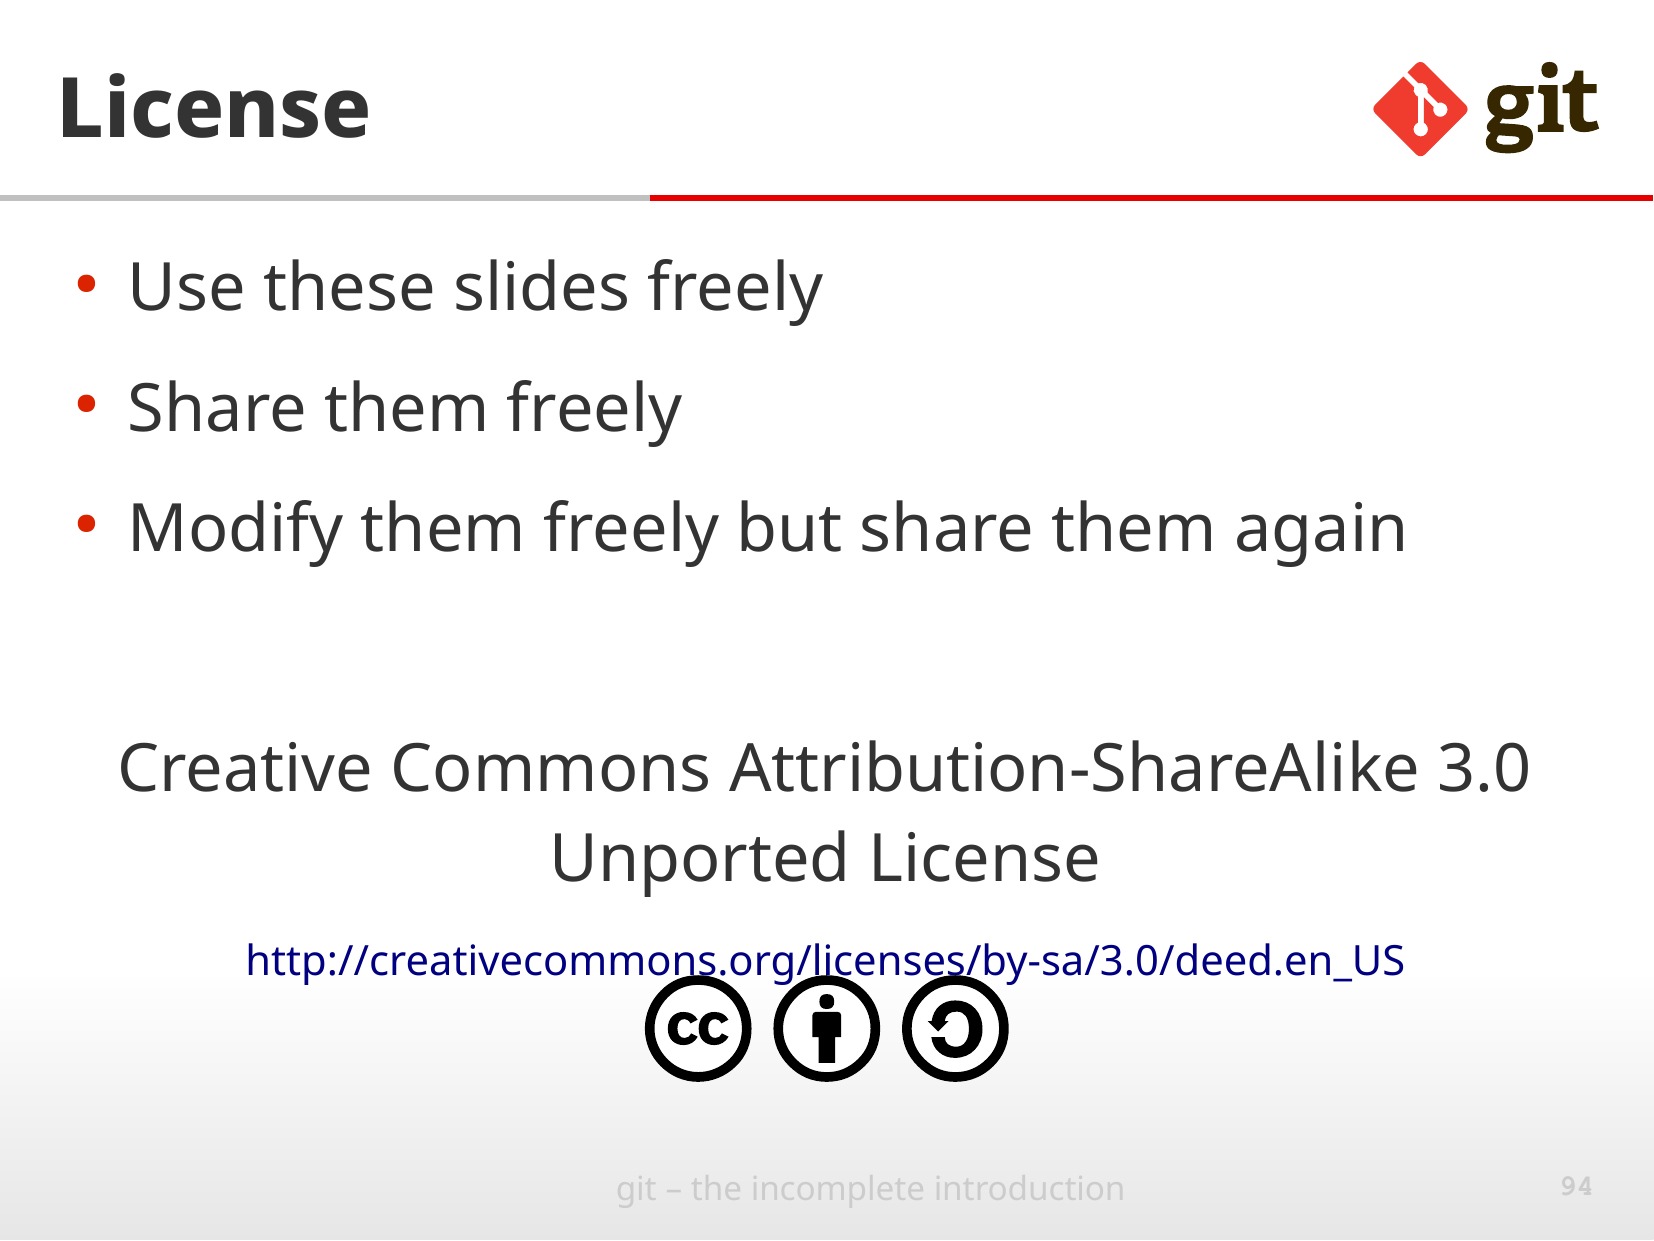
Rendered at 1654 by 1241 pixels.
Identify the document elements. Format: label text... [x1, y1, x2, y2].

title License [56, 36, 1546, 175]
list Use these slides freely Share them freely Modify them freely but share them again Creative Commons Attribution-ShareAlike 3.0 Unported License http://creativecommons.org/licenses/by-sa/3.0/deed.en_US [56, 239, 1595, 497]
picture [585, 915, 1069, 1142]
